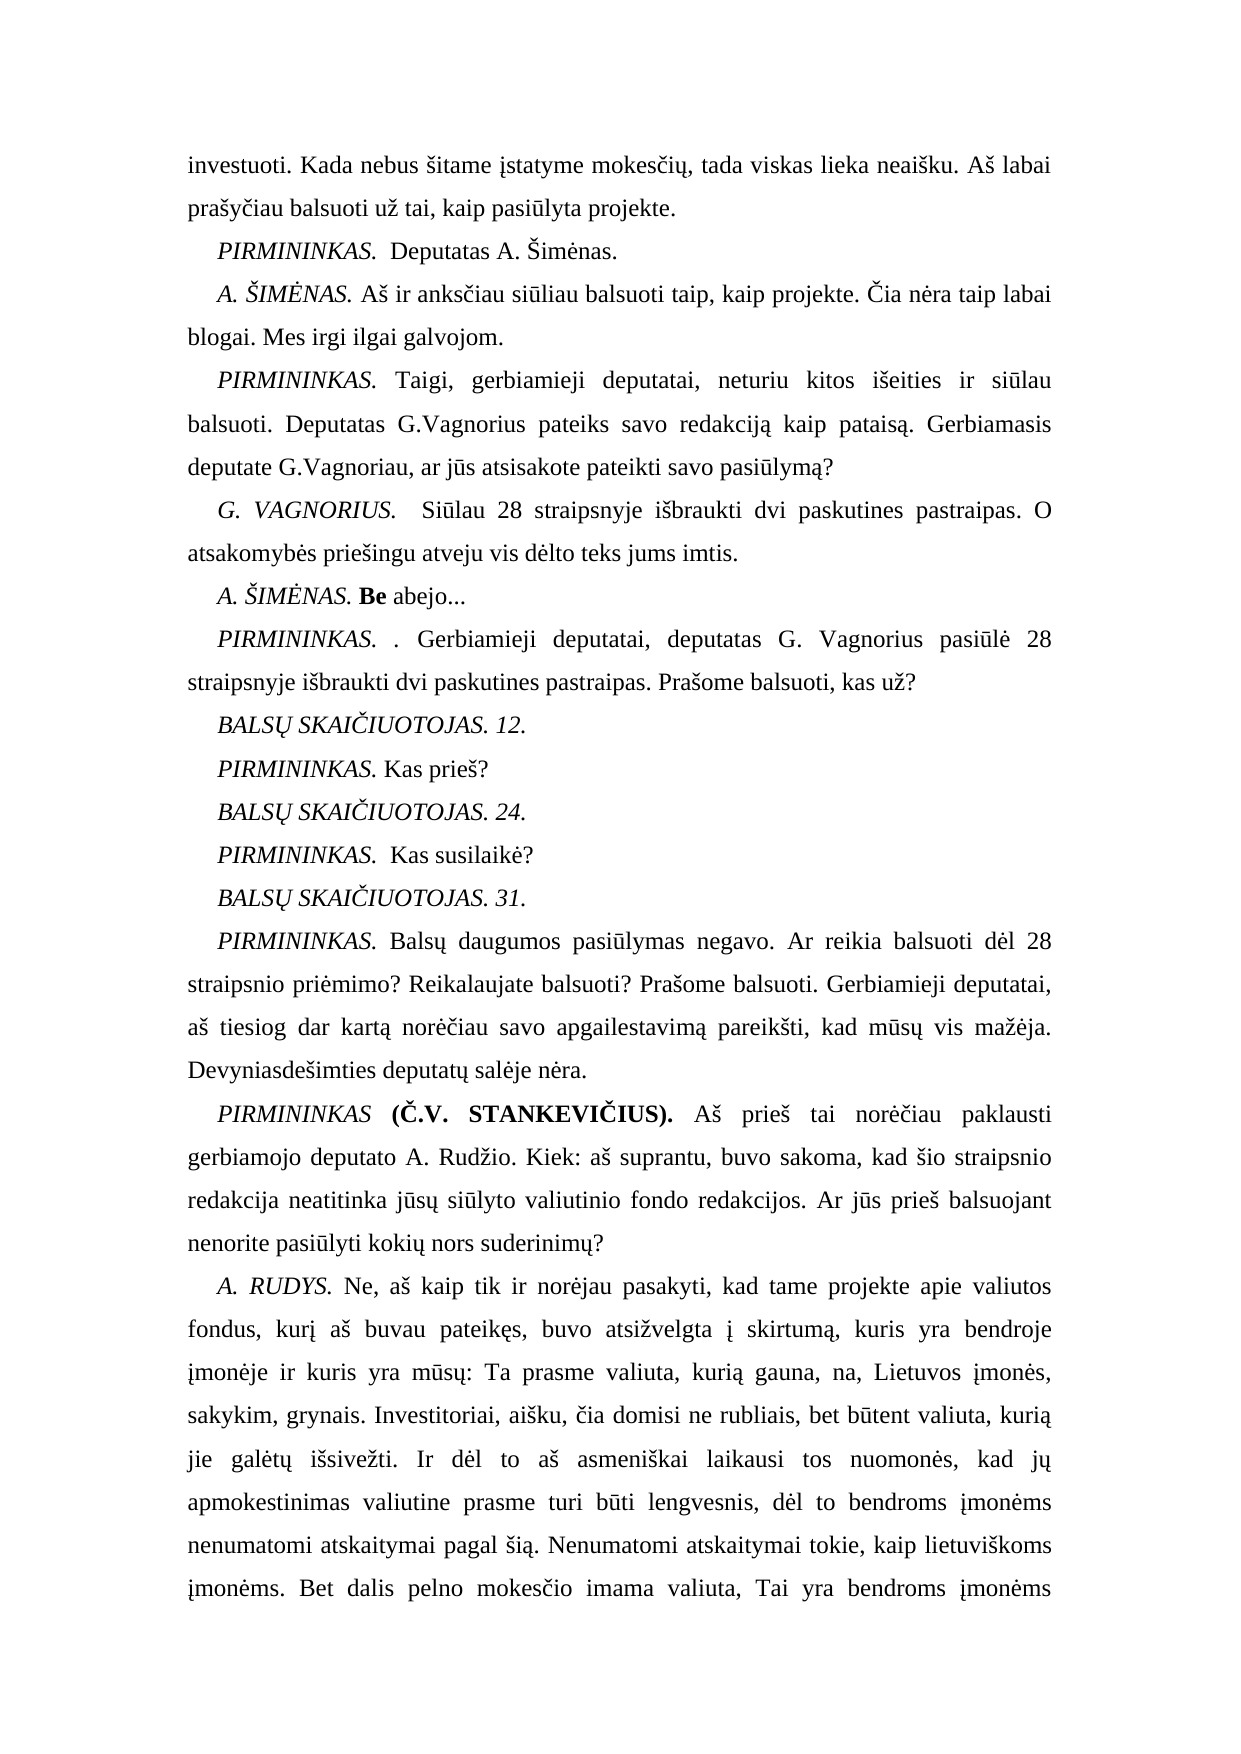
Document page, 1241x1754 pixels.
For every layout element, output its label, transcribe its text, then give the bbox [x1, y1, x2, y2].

text A. ŠIMĖNAS. Aš ir anksčiau siūliau balsuoti taip, kaip projekte. Čia nėra taip labai blogai. Mes irgi ilgai galvojom. [187, 279, 1053, 351]
text PIRMININKAS. Deputatas A. Šimėnas. [187, 236, 1053, 265]
text BALSŲ SKAIČIUOTOJAS. 31. [187, 883, 1053, 912]
text PIRMININKAS. Taigi, gerbiamieji deputatai, neturiu kitos išeities ir siūlau balsuoti. Deputatas G.Vagnorius pateiks savo redakciją kaip pataisą. Gerbiamasis deputate G.Vagnoriau, ar jūs atsisakote pateikti savo pasiūlymą? [187, 366, 1053, 481]
text investuoti. Kada nebus šitame įstatyme mokesčių, tada viskas lieka neaišku. Aš labai prašyčiau balsuoti už tai, kaip pasiūlyta projekte. [187, 150, 1053, 222]
text PIRMININKAS. Kas susilaikė? [187, 840, 1053, 869]
text BALSŲ SKAIČIUOTOJAS. 12. [187, 711, 1053, 739]
text PIRMININKAS. Balsų daugumos pasiūlymas negavo. Ar reikia balsuoti dėl 28 straipsnio priėmimo? Reikalaujate balsuoti? Prašome balsuoti. Gerbiamieji deputatai, aš tiesiog dar kartą norėčiau savo apgailestavimą pareikšti, kad mūsų vis mažėja. Devyniasdešimties deputatų salėje nėra. [187, 926, 1053, 1084]
text A. ŠIMĖNAS. Be abejo... [187, 581, 1053, 610]
text A. RUDYS. Ne, aš kaip tik ir norėjau pasakyti, kad tame projekte apie valiutos fondus, kurį aš buvau pateikęs, buvo atsižvelgta į skirtumą, kuris yra bendroje įmonėje ir kuris yra mūsų: Ta prasme valiuta, kurią gauna, na, Lietuvos įmonės, sakykim, grynais. Investitoriai, aišku, čia domisi ne rubliais, bet būtent valiuta, kurią jie galėtų išsivežti. Ir dėl to aš asmeniškai laikausi tos nuomonės, kad jų apmokestinimas valiutine prasme turi būti lengvesnis, dėl to bendroms įmonėms nenumatomi atskaitymai pagal šią. Nenumatomi atskaitymai tokie, kaip lietuviškoms įmonėms. Bet dalis pelno mokesčio imama valiuta, Tai yra bendroms įmonėms [187, 1271, 1053, 1602]
text G. VAGNORIUS. Siūlau 28 straipsnyje išbraukti dvi paskutines pastraipas. O atsakomybės priešingu atveju vis dėlto teks jums imtis. [187, 495, 1053, 567]
text PIRMININKAS. . Gerbiamieji deputatai, deputatas G. Vagnorius pasiūlė 28 straipsnyje išbraukti dvi paskutines pastraipas. Prašome balsuoti, kas už? [187, 624, 1053, 696]
text BALSŲ SKAIČIUOTOJAS. 24. [187, 797, 1053, 826]
text PIRMININKAS (Č.V. STANKEVIČIUS). Aš prieš tai norėčiau paklausti gerbiamojo deputato A. Rudžio. Kiek: aš suprantu, buvo sakoma, kad šio straipsnio redakcija neatitinka jūsų siūlyto valiutinio fondo redakcijos. Ar jūs prieš balsuojant nenorite pasiūlyti kokių nors suderinimų? [187, 1099, 1053, 1257]
text PIRMININKAS. Kas prieš? [187, 754, 1053, 782]
